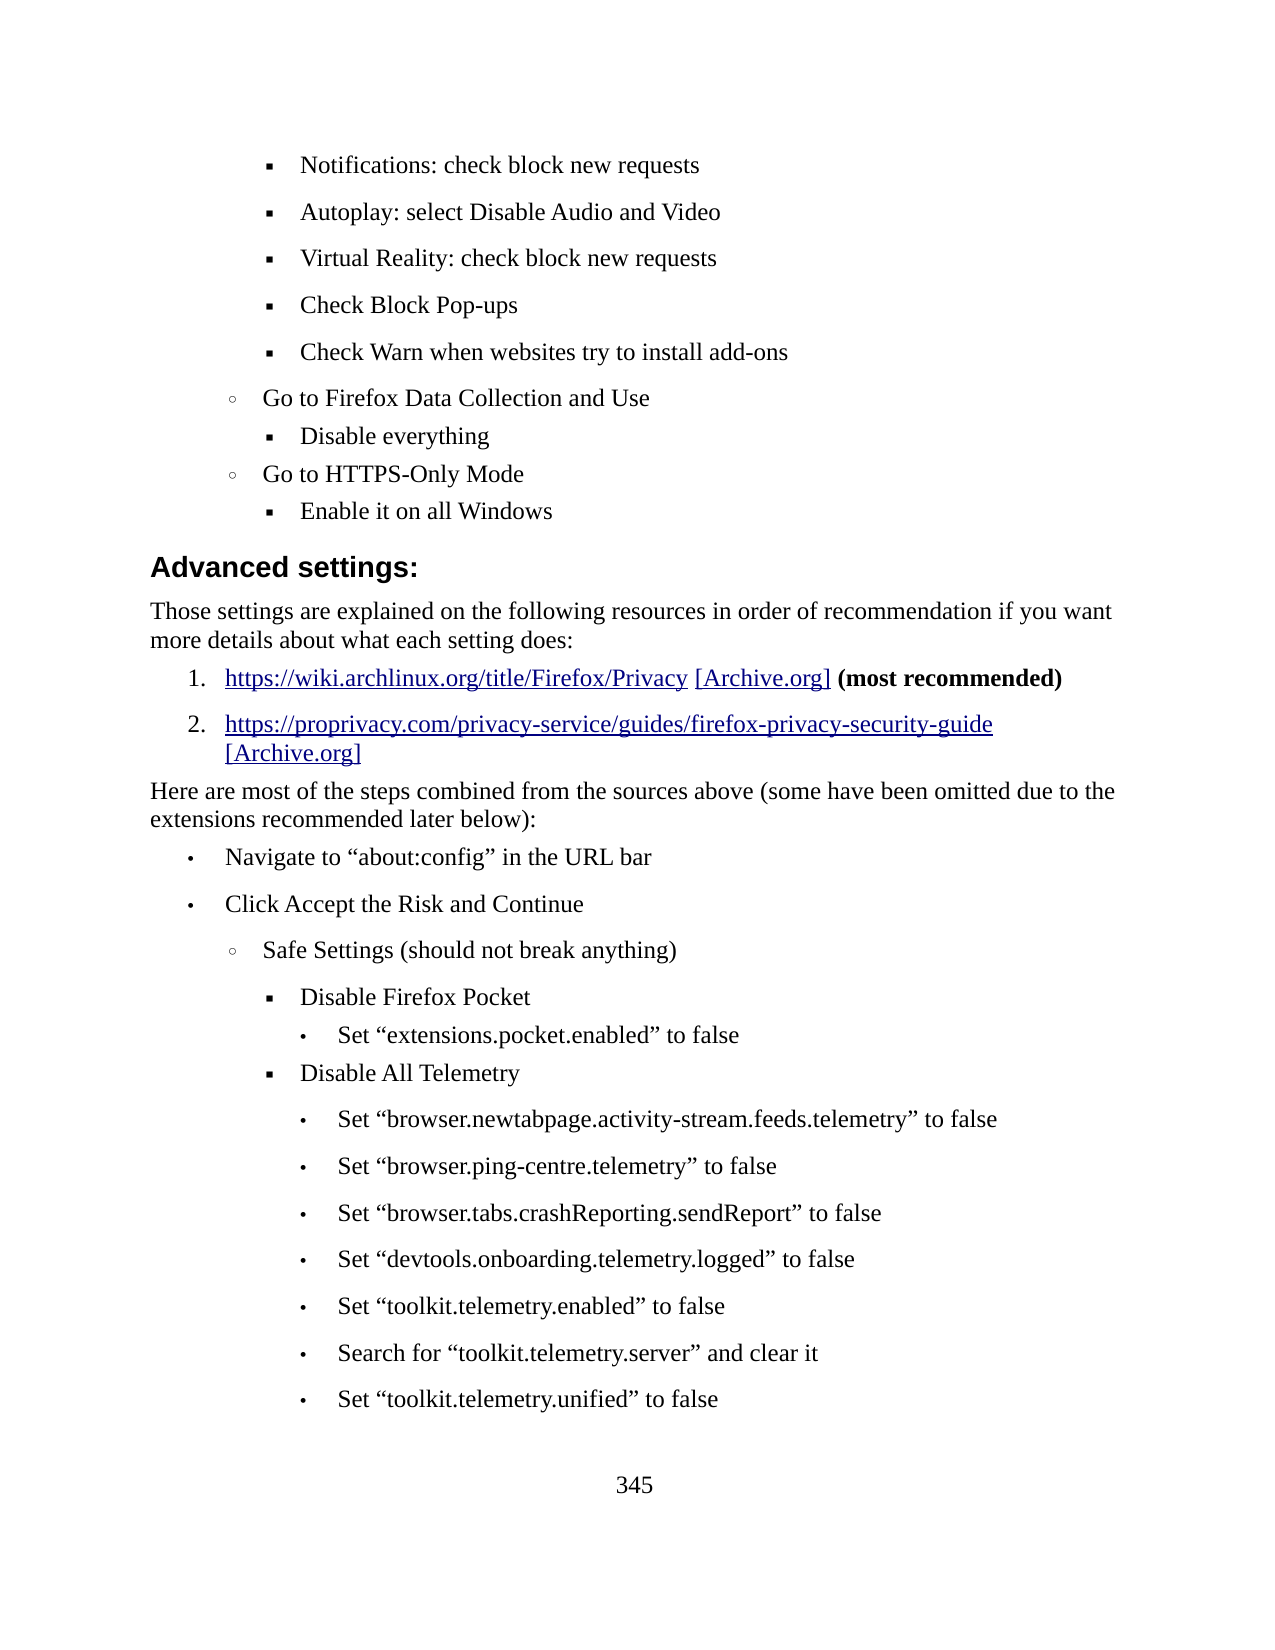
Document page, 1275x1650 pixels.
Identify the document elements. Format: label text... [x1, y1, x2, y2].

list Disable All Telemetry [262, 1058, 1125, 1086]
list Go to Firefox Data Collection and Use [225, 383, 1125, 412]
list Set “toolkit.telemetry.enabled” to false [300, 1291, 1125, 1320]
list Set “browser.newtabpage.activity-stream.feeds.telemetry” to false [300, 1104, 1125, 1133]
list Go to HTTPS-Only Mode [225, 459, 1125, 487]
list Notifications: check block new requests [262, 150, 1125, 179]
list Disable Firefox Pocket [262, 982, 1125, 1011]
list Autoplay: select Disable Audio and Video [262, 197, 1125, 225]
list Virtual Reality: check block new requests [262, 243, 1125, 272]
subtitle Advanced settings: [150, 550, 1125, 584]
list Set “browser.tabs.crashReporting.sendReport” to false [300, 1198, 1125, 1226]
list Set “browser.ping-centre.telemetry” to false [300, 1151, 1125, 1180]
text Those settings are explained on the following resources in order of recommendation if you want more details about what each setting does: [150, 596, 1125, 654]
list Click Accept the Risk and Continue [187, 889, 1125, 918]
list Navigate to “about:config” in the URL bar [187, 842, 1125, 871]
list https://proprivacy.com/privacy-service/guides/firefox-privacy-security-guide [Archive.org] [187, 709, 1125, 767]
list Check Warn when websites try to install add-ons [262, 337, 1125, 365]
list https://wiki.archlinux.org/title/Firefox/Privacy [Archive.org] (most recommended) [187, 663, 1125, 691]
list Set “devtools.onboarding.telemetry.logged” to false [300, 1244, 1125, 1273]
list Set “toolkit.telemetry.unified” to false [300, 1384, 1125, 1413]
text Here are most of the steps combined from the sources above (some have been omitted due to the extensions recommended later below): [150, 776, 1125, 833]
list Safe Settings (should not break anything) [225, 936, 1125, 964]
list Set “extensions.pocket.enabled” to false [300, 1020, 1125, 1049]
list Search for “toolkit.telemetry.server” and clear it [300, 1338, 1125, 1366]
list Check Block Pop-ups [262, 290, 1125, 319]
list Disable everything [262, 421, 1125, 450]
list Enable it on all Windows [262, 496, 1125, 525]
